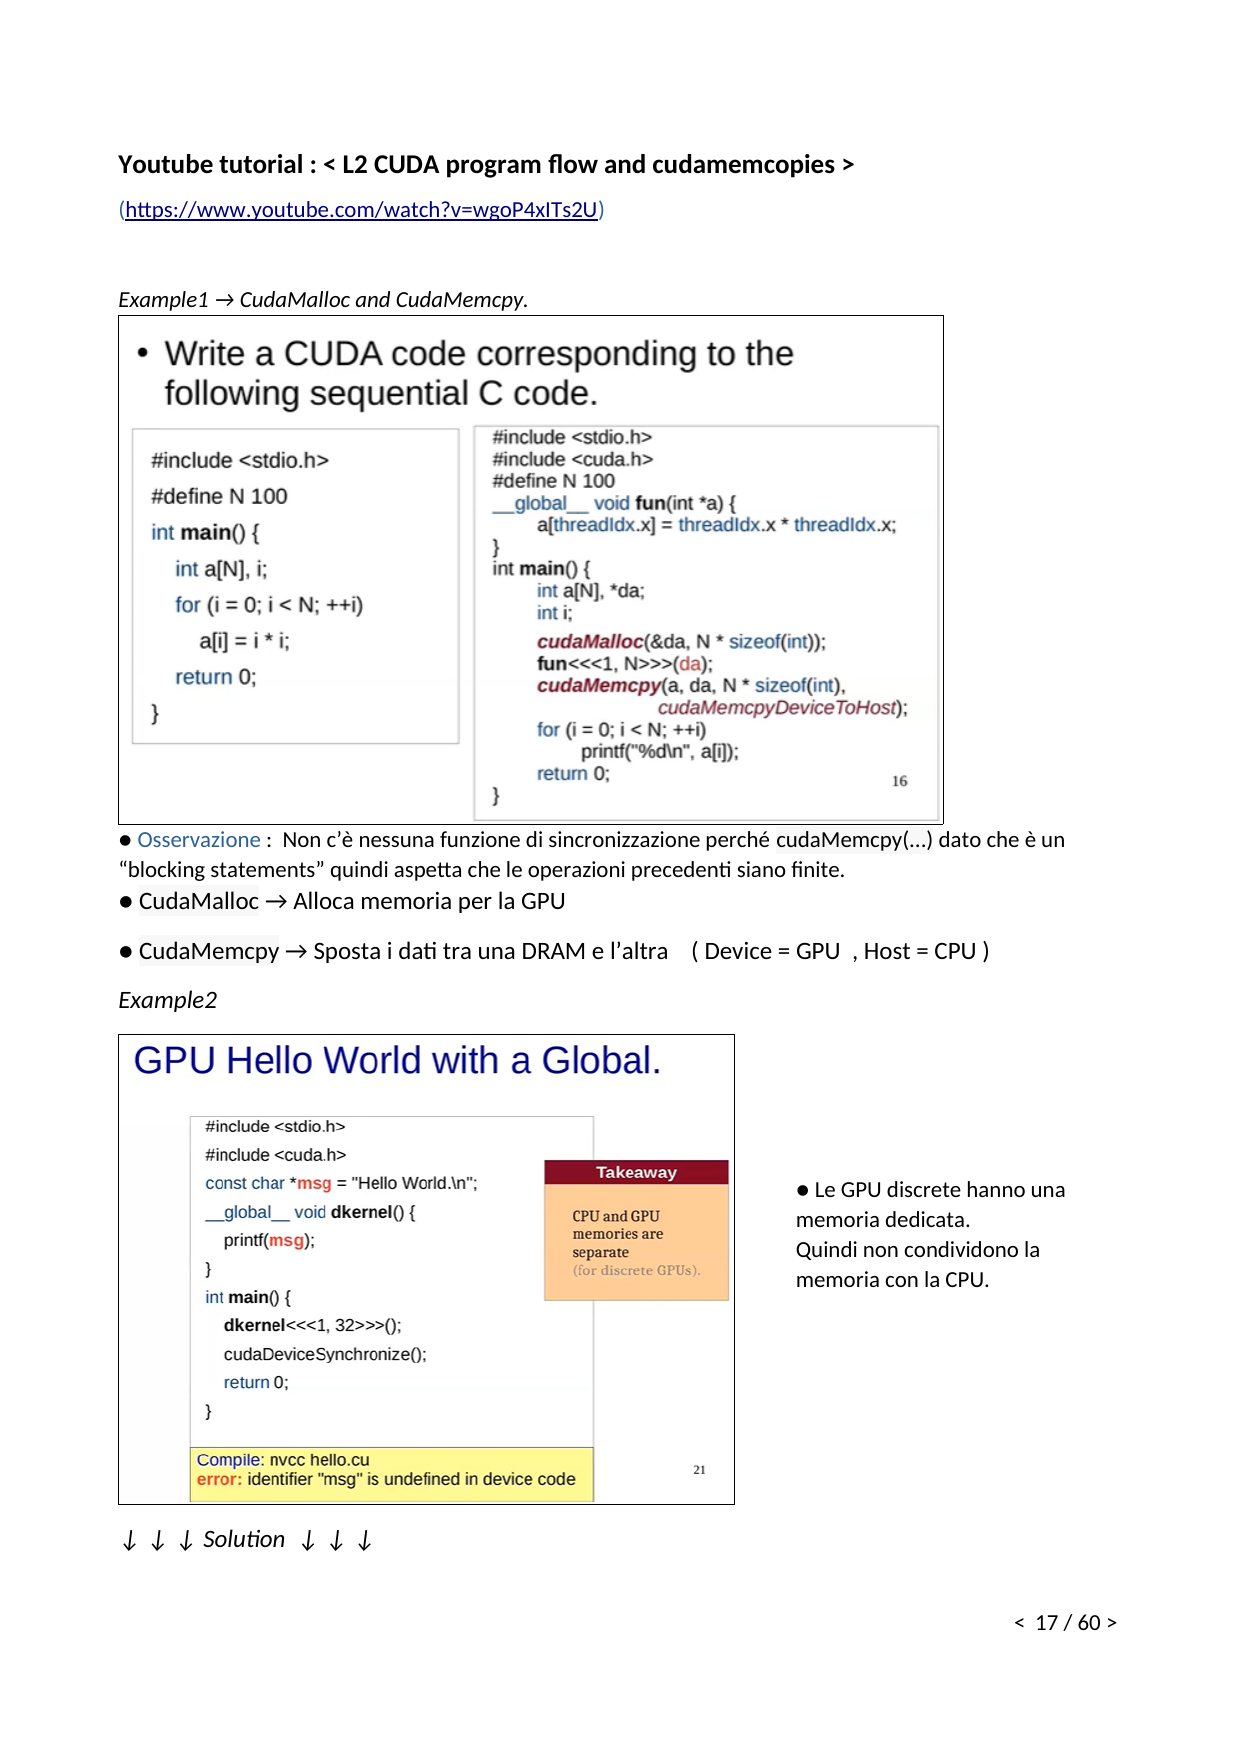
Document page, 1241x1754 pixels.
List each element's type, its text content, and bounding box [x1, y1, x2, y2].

picture [121, 1037, 732, 1502]
text ↓ ↓ ↓ Solution ↓ ↓ ↓ [118, 1523, 1122, 1554]
text (https://www.youtube.com/watch?v=wgoP4xITs2U) [118, 195, 1122, 223]
text Example1 → CudaMalloc and CudaMemcpy. [118, 285, 1122, 313]
text ● CudaMemcpy → Sposta i dati tra una DRAM e l’altra ( Device = GPU , Host = CPU ) [118, 935, 1122, 966]
picture [121, 318, 941, 821]
text ● CudaMalloc → Alloca memoria per la GPU [118, 885, 1122, 916]
subtitle Youtube tutorial : < L2 CUDA program flow and cudamemcopies > [118, 148, 1122, 181]
text ● Osservazione : Non c’è nessuna funzione di sincronizzazione perché cudaMemcpy(...) dato che è un “blocking statements” quindi aspetta che le operazioni precedenti siano finite. [118, 826, 1122, 883]
text Example2 [118, 984, 1122, 1015]
